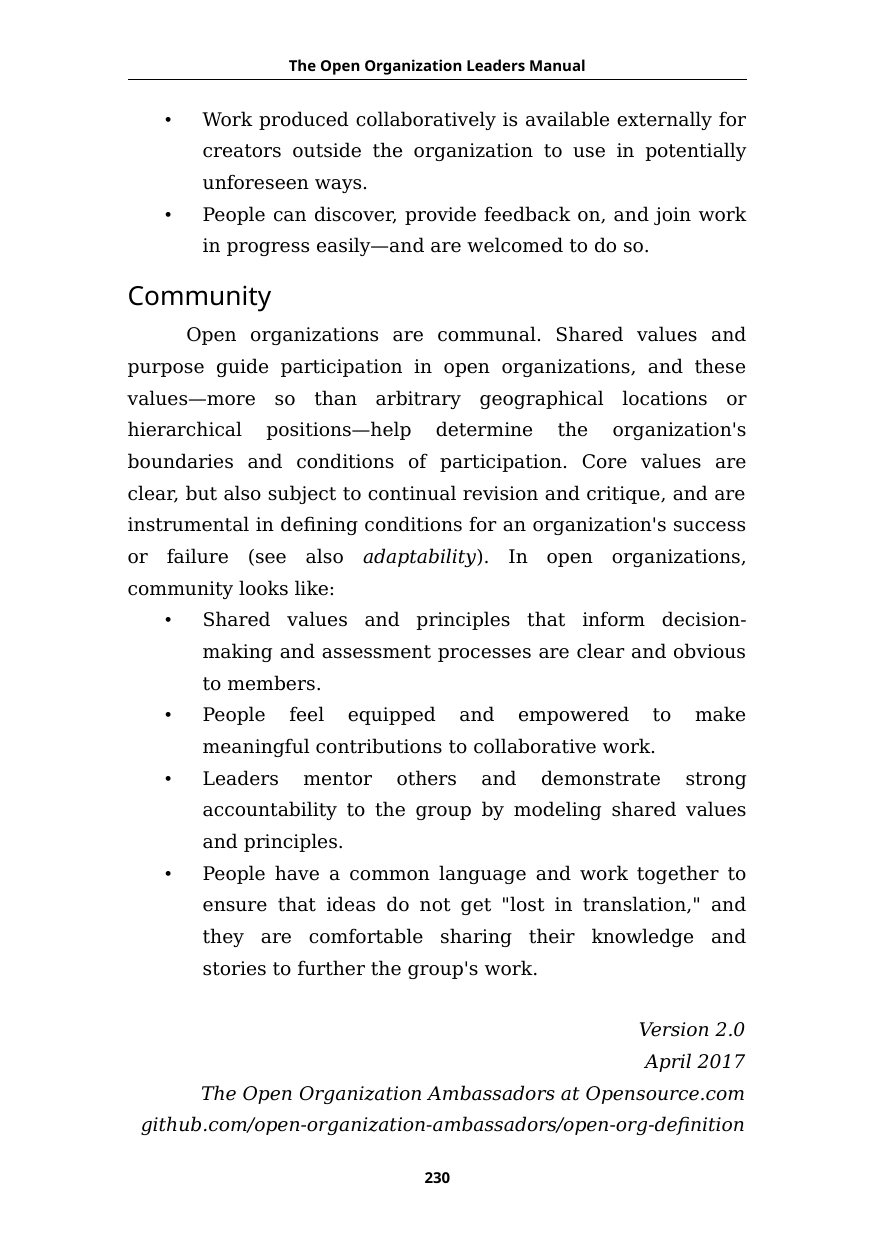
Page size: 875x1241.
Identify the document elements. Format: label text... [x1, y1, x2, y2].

list Shared values and principles that inform decision-making and assessment processes are clear and obvious to members. [165, 609, 747, 695]
text Open organizations are communal. Shared values and purpose guide participation in open organizations, and these values—more so than arbitrary geographical locations or hierarchical positions—help determine the organization's boundaries and conditions of participation. Core values are clear, but also subject to continual revision and critique, and are instrumental in defining conditions for an organization's success or failure (see also adaptability). In open organizations, community looks like: [127, 324, 747, 600]
list Work produced collaboratively is available externally for creators outside the organization to use in potentially unforeseen ways. [165, 109, 747, 194]
list People can discover, provide feedback on, and join work in progress easily—and are welcomed to do so. [165, 204, 747, 257]
list People feel equipped and empowered to make meaningful contributions to collaborative work. [165, 704, 747, 758]
text Version 2.0 April 2017 The Open Organization Ambassadors at Opensource.com github.com/open-organization-ambassadors/open-org-definition [127, 1019, 747, 1136]
list Leaders mentor others and demonstrate strong accountability to the group by modeling shared values and principles. [165, 768, 747, 853]
subtitle Community [127, 282, 747, 312]
list People have a common language and work together to ensure that ideas do not get "lost in translation," and they are comfortable sharing their knowledge and stories to further the group's work. [165, 863, 747, 980]
